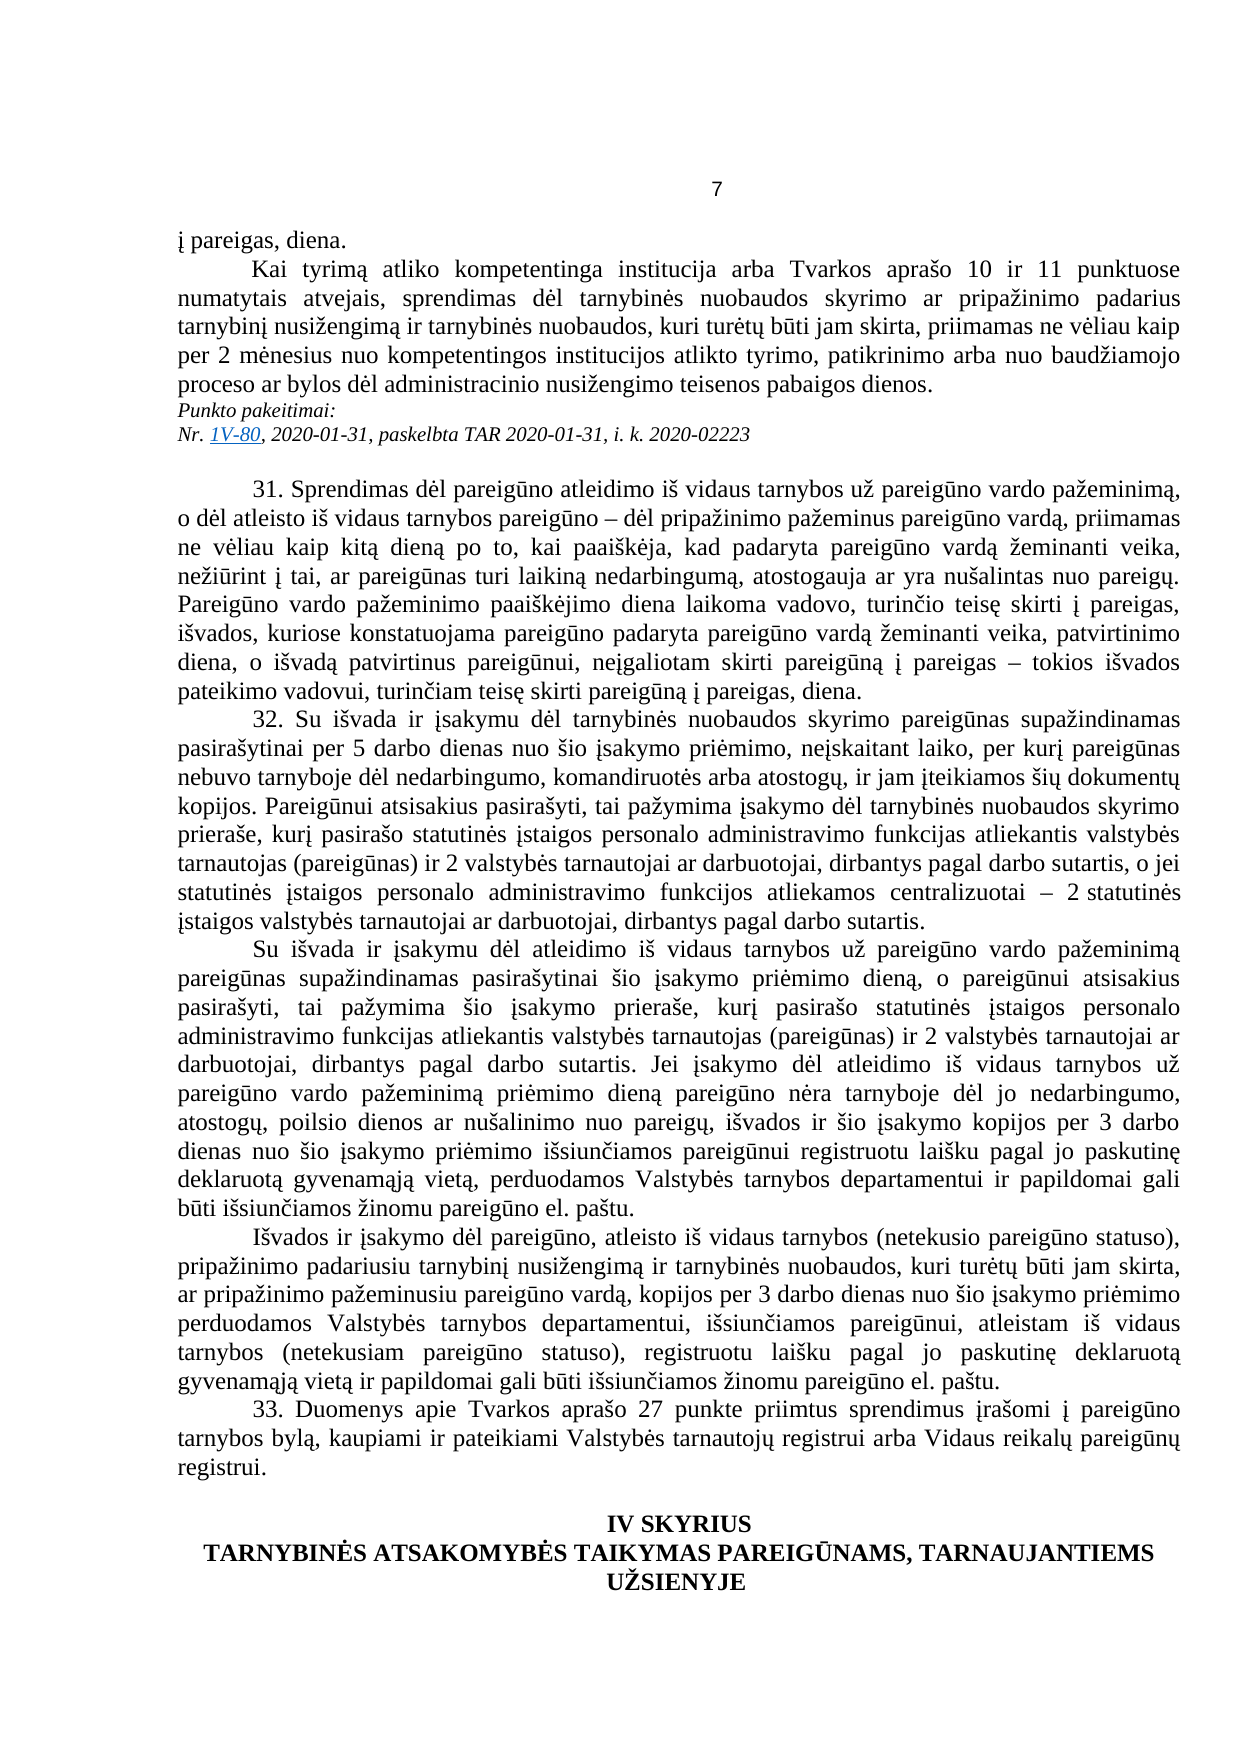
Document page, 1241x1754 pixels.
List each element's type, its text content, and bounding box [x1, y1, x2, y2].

text IV SKYRIUS [177, 1509, 1181, 1538]
text į pareigas, diena. [177, 225, 1181, 254]
text 31. Sprendimas dėl pareigūno atleidimo iš vidaus tarnybos už pareigūno vardo pažeminimą, o dėl atleisto iš vidaus tarnybos pareigūno – dėl pripažinimo pažeminus pareigūno vardą, priimamas ne vėliau kaip kitą dieną po to, kai paaiškėja, kad padaryta pareigūno vardą žeminanti veika, nežiūrint į tai, ar pareigūnas turi laikiną nedarbingumą, atostogauja ar yra nušalintas nuo pareigų. Pareigūno vardo pažeminimo paaiškėjimo diena laikoma vadovo, turinčio teisę skirti į pareigas, išvados, kuriose konstatuojama pareigūno padaryta pareigūno vardą žeminanti veika, patvirtinimo diena, o išvadą patvirtinus pareigūnui, neįgaliotam skirti pareigūną į pareigas – tokios išvados pateikimo vadovui, turinčiam teisę skirti pareigūną į pareigas, diena. [177, 474, 1181, 704]
text 32. Su išvada ir įsakymu dėl tarnybinės nuobaudos skyrimo pareigūnas supažindinamas pasirašytinai per 5 darbo dienas nuo šio įsakymo priėmimo, neįskaitant laiko, per kurį pareigūnas nebuvo tarnyboje dėl nedarbingumo, komandiruotės arba atostogų, ir jam įteikiamos šių dokumentų kopijos. Pareigūnui atsisakius pasirašyti, tai pažymima įsakymo dėl tarnybinės nuobaudos skyrimo prieraše, kurį pasirašo statutinės įstaigos personalo administravimo funkcijas atliekantis valstybės tarnautojas (pareigūnas) ir 2 valstybės tarnautojai ar darbuotojai, dirbantys pagal darbo sutartis, o jei statutinės įstaigos personalo administravimo funkcijos atliekamos centralizuotai – 2 statutinės įstaigos valstybės tarnautojai ar darbuotojai, dirbantys pagal darbo sutartis. [177, 704, 1181, 934]
text TARNYBINĖS ATSAKOMYBĖS TAIKYMAS PAREIGŪNAMS, TARNAUJANTIEMS UŽSIENYJE [177, 1538, 1181, 1596]
text Su išvada ir įsakymu dėl atleidimo iš vidaus tarnybos už pareigūno vardo pažeminimą pareigūnas supažindinamas pasirašytinai šio įsakymo priėmimo dieną, o pareigūnui atsisakius pasirašyti, tai pažymima šio įsakymo prieraše, kurį pasirašo statutinės įstaigos personalo administravimo funkcijas atliekantis valstybės tarnautojas (pareigūnas) ir 2 valstybės tarnautojai ar darbuotojai, dirbantys pagal darbo sutartis. Jei įsakymo dėl atleidimo iš vidaus tarnybos už pareigūno vardo pažeminimą priėmimo dieną pareigūno nėra tarnyboje dėl jo nedarbingumo, atostogų, poilsio dienos ar nušalinimo nuo pareigų, išvados ir šio įsakymo kopijos per 3 darbo dienas nuo šio įsakymo priėmimo išsiunčiamos pareigūnui registruotu laišku pagal jo paskutinę deklaruotą gyvenamąją vietą, perduodamos Valstybės tarnybos departamentui ir papildomai gali būti išsiunčiamos žinomu pareigūno el. paštu. [177, 934, 1181, 1222]
text Punkto pakeitimai: [177, 398, 1181, 422]
text 33. Duomenys apie Tvarkos aprašo 27 punkte priimtus sprendimus įrašomi į pareigūno tarnybos bylą, kaupiami ir pateikiami Valstybės tarnautojų registrui arba Vidaus reikalų pareigūnų registrui. [177, 1394, 1181, 1481]
text Išvados ir įsakymo dėl pareigūno, atleisto iš vidaus tarnybos (netekusio pareigūno statuso), pripažinimo padariusiu tarnybinį nusižengimą ir tarnybinės nuobaudos, kuri turėtų būti jam skirta, ar pripažinimo pažeminusiu pareigūno vardą, kopijos per 3 darbo dienas nuo šio įsakymo priėmimo perduodamos Valstybės tarnybos departamentui, išsiunčiamos pareigūnui, atleistam iš vidaus tarnybos (netekusiam pareigūno statuso), registruotu laišku pagal jo paskutinę deklaruotą gyvenamąją vietą ir papildomai gali būti išsiunčiamos žinomu pareigūno el. paštu. [177, 1222, 1181, 1394]
text Kai tyrimą atliko kompetentinga institucija arba Tvarkos aprašo 10 ir 11 punktuose numatytais atvejais, sprendimas dėl tarnybinės nuobaudos skyrimo ar pripažinimo padarius tarnybinį nusižengimą ir tarnybinės nuobaudos, kuri turėtų būti jam skirta, priimamas ne vėliau kaip per 2 mėnesius nuo kompetentingos institucijos atlikto tyrimo, patikrinimo arba nuo baudžiamojo proceso ar bylos dėl administracinio nusižengimo teisenos pabaigos dienos. [177, 254, 1181, 398]
text Nr. 1V-80, 2020-01-31, paskelbta TAR 2020-01-31, i. k. 2020-02223 [177, 422, 1181, 446]
